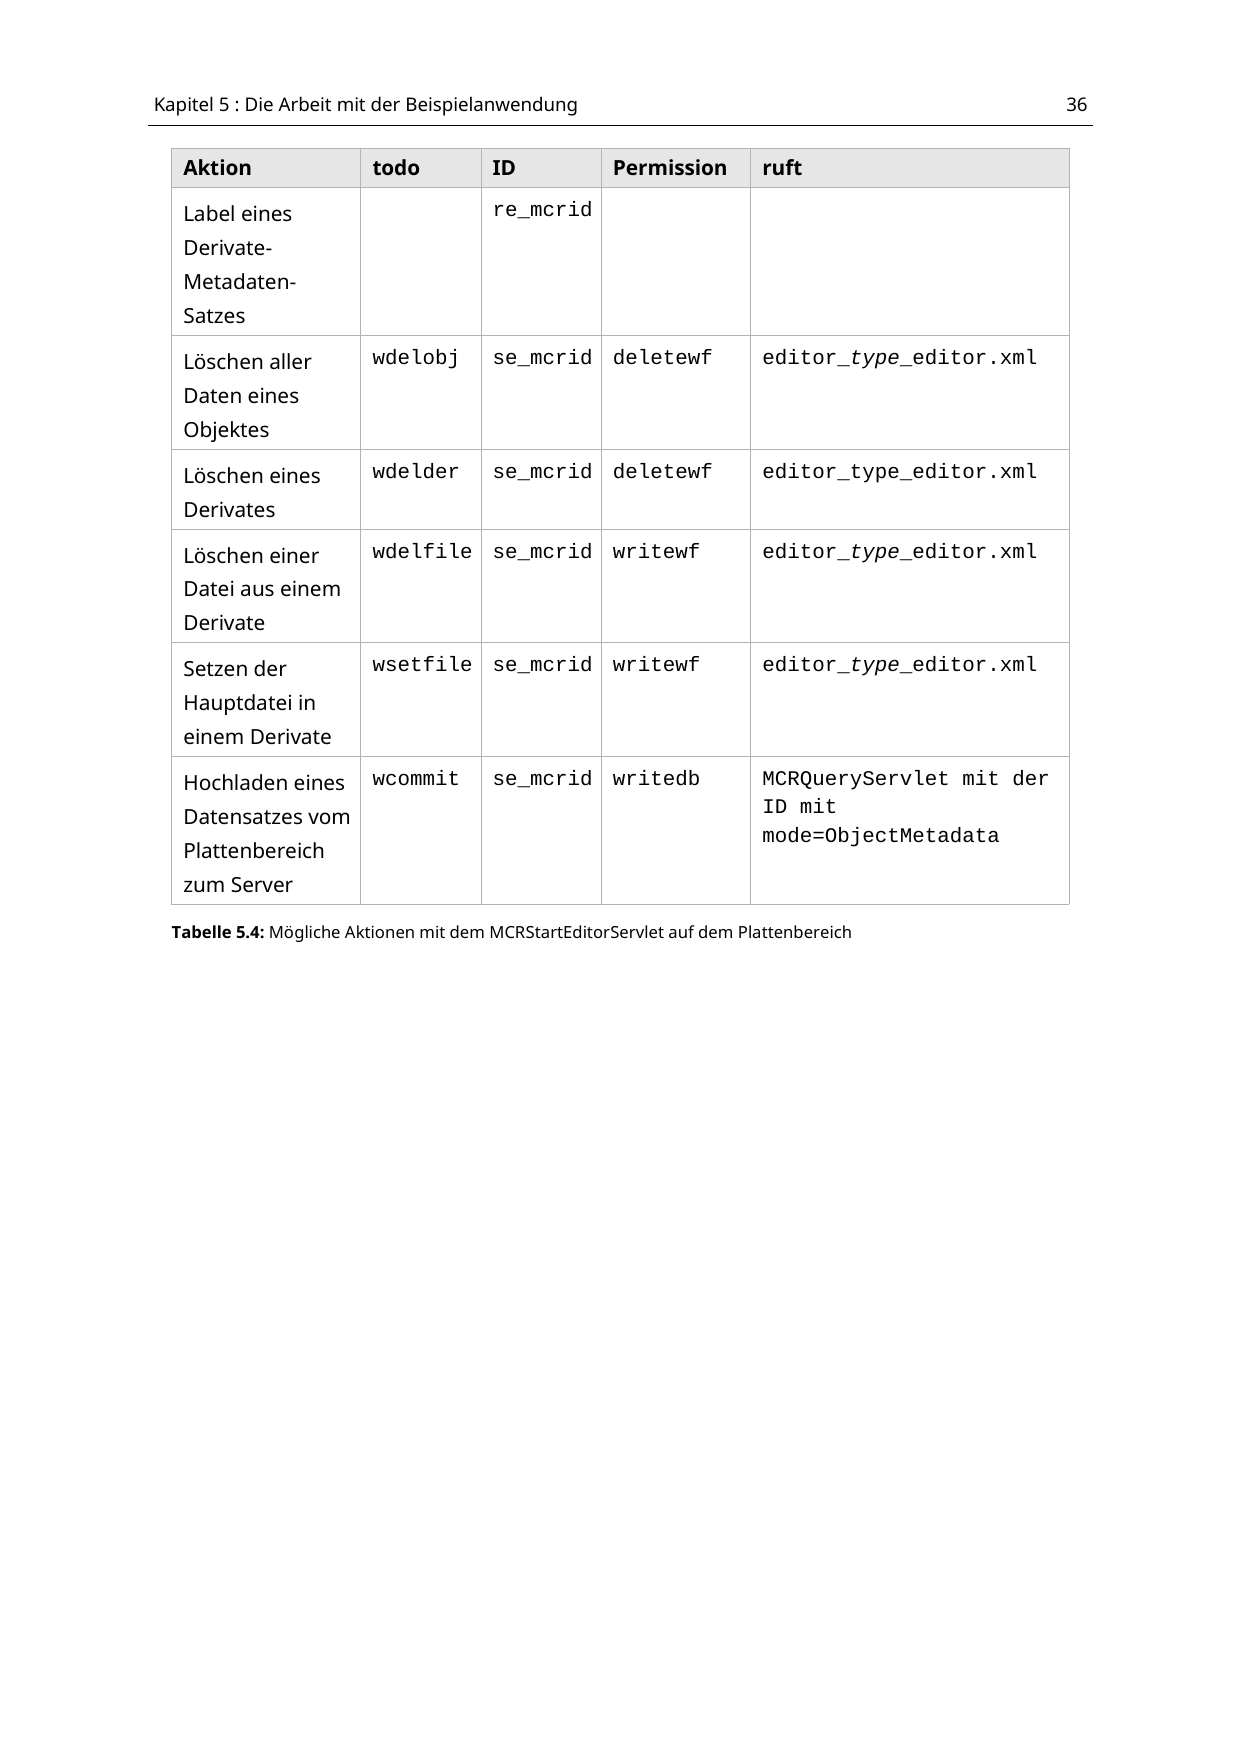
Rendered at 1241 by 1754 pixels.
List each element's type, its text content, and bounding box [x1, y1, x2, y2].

table_cell Hochladen eines Datensatzes vom Plattenbereich zum Server [172, 757, 360, 904]
table_cell se_mcrid [482, 530, 601, 642]
table_cell se_mcrid [482, 757, 601, 904]
table_cell editor_type_editor.xml [751, 450, 1069, 529]
table_cell Löschen eines Derivates [172, 450, 360, 529]
table_cell se_mcrid [482, 336, 601, 449]
table_cell se_mcrid [482, 450, 601, 529]
table_cell wsetfile [361, 643, 481, 756]
table_cell [602, 188, 750, 335]
table_cell writewf [602, 643, 750, 756]
table_header Permission [602, 149, 750, 187]
table_cell writedb [602, 757, 750, 904]
table_cell editor_type_editor.xml [751, 336, 1069, 449]
table_cell deletewf [602, 336, 750, 449]
table_cell [361, 188, 481, 335]
table_header todo [361, 149, 481, 187]
table_cell re_mcrid [482, 188, 601, 335]
table_cell wdelobj [361, 336, 481, 449]
table_cell writewf [602, 530, 750, 642]
table_cell deletewf [602, 450, 750, 529]
table_cell wdelder [361, 450, 481, 529]
table_cell Löschen einer Datei aus einem Derivate [172, 530, 360, 642]
table_cell se_mcrid [482, 643, 601, 756]
table_cell wcommit [361, 757, 481, 904]
text Tabelle 5.4: Mögliche Aktionen mit dem MCRStartEditorServlet auf dem Plattenbereich [171, 920, 1069, 943]
table_cell Löschen aller Daten eines Objektes [172, 336, 360, 449]
table_header ruft [751, 149, 1069, 187]
table_cell Label eines Derivate-Metadaten-Satzes [172, 188, 360, 335]
table_header Aktion [172, 149, 360, 187]
table_cell editor_type_editor.xml [751, 643, 1069, 756]
table_cell wdelfile [361, 530, 481, 642]
table_cell Setzen der Hauptdatei in einem Derivate [172, 643, 360, 756]
table_cell [751, 188, 1069, 335]
table_cell editor_type_editor.xml [751, 530, 1069, 642]
table_cell MCRQueryServlet mit der ID mit mode=ObjectMetadata [751, 757, 1069, 904]
table_header ID [482, 149, 601, 187]
